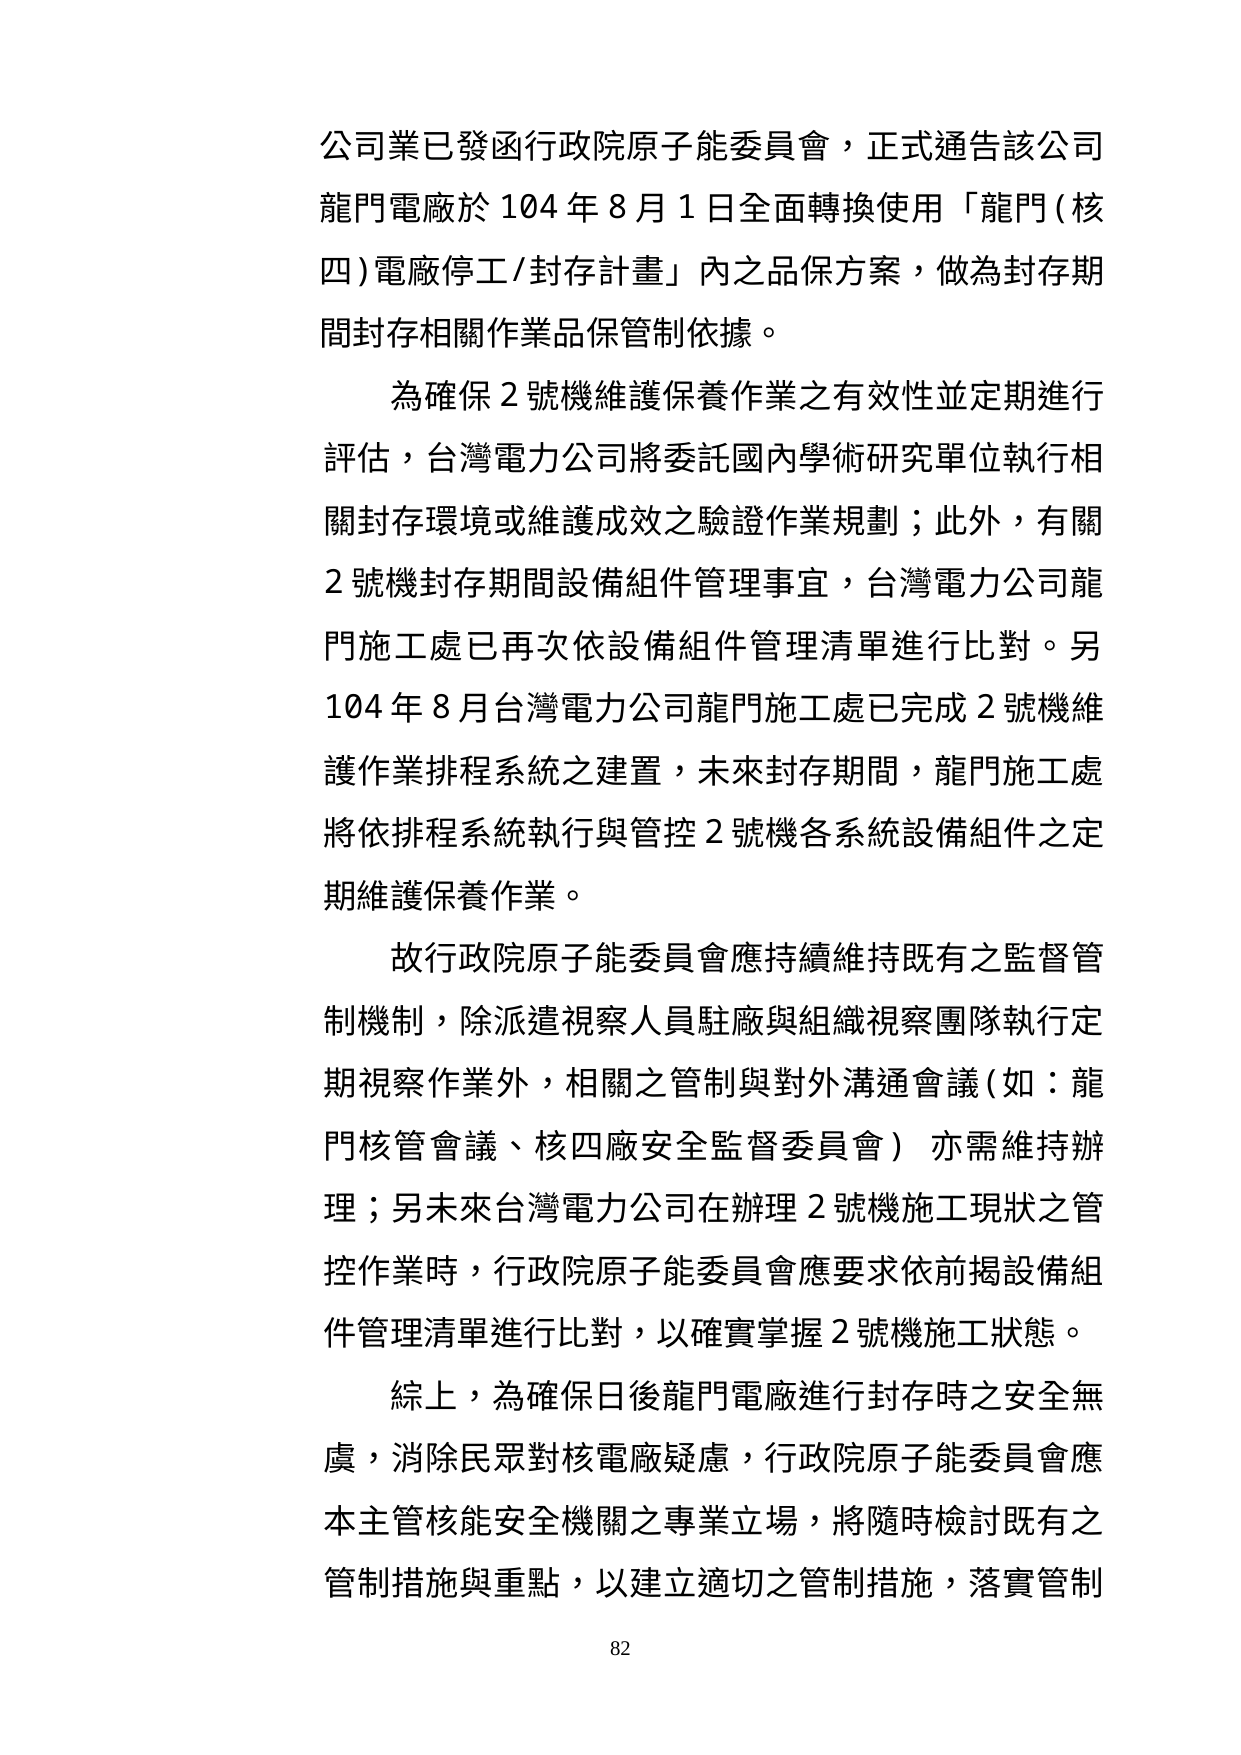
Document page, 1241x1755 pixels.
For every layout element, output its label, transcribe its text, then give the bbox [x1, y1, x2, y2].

text 故行政院原子能委員會應持續維持既有之監督管制機制，除派遣視察人員駐廠與組織視察團隊執行定期視察作業外，相關之管制與對外溝通會議(如：龍門核管會議、核四廠安全監督委員會) 亦需維持辦理；另未來台灣電力公司在辦理2號機施工現狀之管控作業時，行政院原子能委員會應要求依前揭設備組件管理清單進行比對，以確實掌握2號機施工狀態。 [323, 925, 1104, 1362]
text 綜上，為確保日後龍門電廠進行封存時之安全無虞，消除民眾對核電廠疑慮，行政院原子能委員會應本主管核能安全機關之專業立場，將隨時檢討既有之管制措施與重點，以建立適切之管制措施，落實管制 [323, 1362, 1104, 1612]
text 為確保2號機維護保養作業之有效性並定期進行評估，台灣電力公司將委託國內學術研究單位執行相關封存環境或維護成效之驗證作業規劃；此外，有關2號機封存期間設備組件管理事宜，台灣電力公司龍門施工處已再次依設備組件管理清單進行比對。另104年8月台灣電力公司龍門施工處已完成2號機維護作業排程系統之建置，未來封存期間，龍門施工處將依排程系統執行與管控2號機各系統設備組件之定期維護保養作業。 [323, 362, 1104, 925]
text 公司業已發函行政院原子能委員會，正式通告該公司龍門電廠於104年8月1日全面轉換使用「龍門(核四)電廠停工/封存計畫」內之品保方案，做為封存期間封存相關作業品保管制依據。 [186, 112, 1104, 362]
